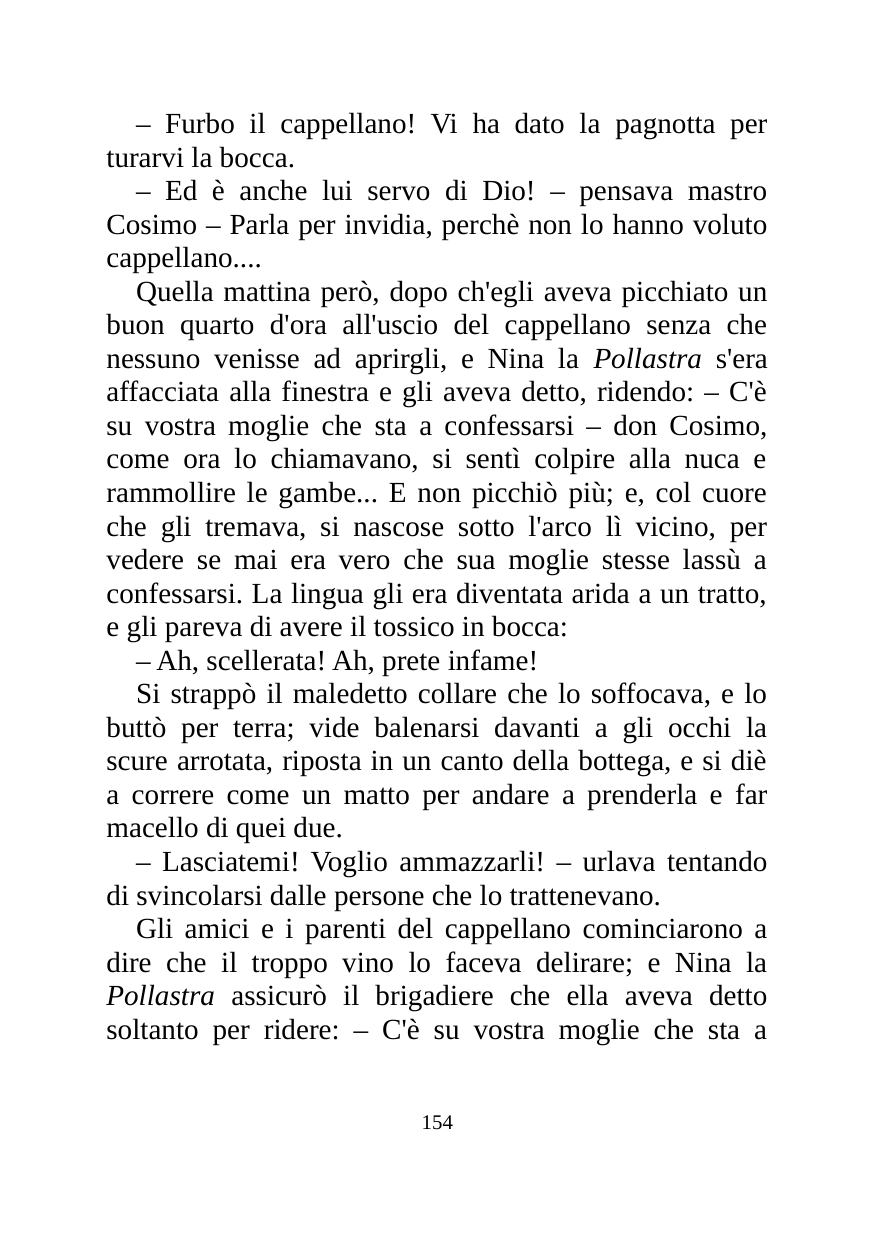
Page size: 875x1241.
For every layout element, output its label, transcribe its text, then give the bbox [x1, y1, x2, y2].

text – Ah, scellerata! Ah, prete infame! [106, 643, 768, 676]
text – Ed è anche lui servo di Dio! – pensava mastro Cosimo – Parla per invidia, perchè non lo hanno voluto cappellano.... [106, 173, 768, 274]
text Quella mattina però, dopo ch'egli aveva picchiato un buon quarto d'ora all'uscio del cappellano senza che nessuno venisse ad aprirgli, e Nina la Pollastra s'era affacciata alla finestra e gli aveva detto, ridendo: – C'è su vostra moglie che sta a confessarsi – don Cosimo, come ora lo chiamavano, si sentì colpire alla nuca e rammollire le gambe... E non picchiò più; e, col cuore che gli tremava, si nascose sotto l'arco lì vicino, per vedere se mai era vero che sua moglie stesse lassù a confessarsi. La lingua gli era diventata arida a un tratto, e gli pareva di avere il tossico in bocca: [106, 274, 768, 643]
text – Furbo il cappellano! Vi ha dato la pagnotta per turarvi la bocca. [106, 106, 768, 173]
text Si strappò il maledetto collare che lo soffocava, e lo buttò per terra; vide balenarsi davanti a gli occhi la scure arrotata, riposta in un canto della bottega, e si diè a correre come un matto per andare a prenderla e far macello di quei due. [106, 676, 768, 844]
text Gli amici e i parenti del cappellano cominciarono a dire che il troppo vino lo faceva delirare; e Nina la Pollastra assicurò il brigadiere che ella aveva detto soltanto per ridere: – C'è su vostra moglie che sta a [106, 911, 768, 1045]
text – Lasciatemi! Voglio ammazzarli! – urlava tentando di svincolarsi dalle persone che lo trattenevano. [106, 844, 768, 911]
